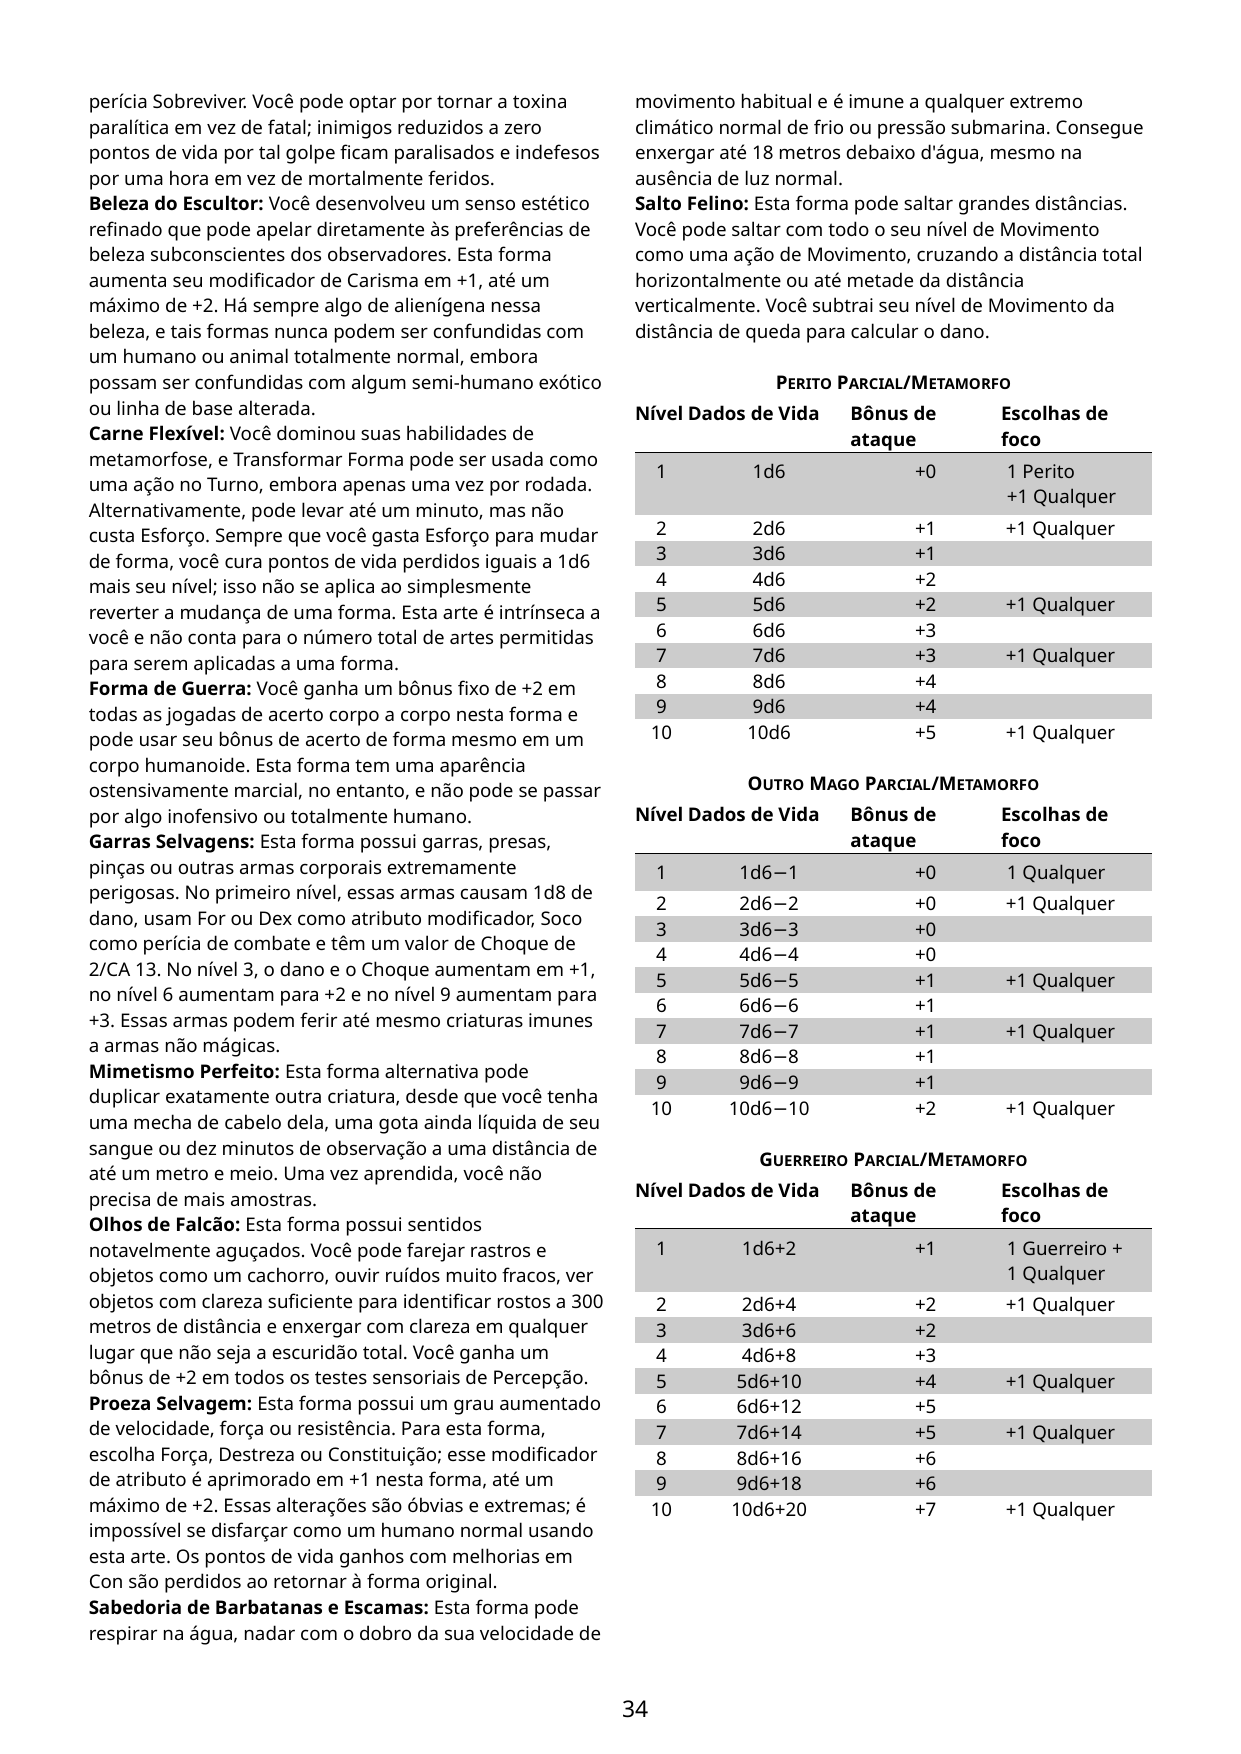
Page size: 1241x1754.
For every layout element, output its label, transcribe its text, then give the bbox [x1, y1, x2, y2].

table_cell +1 Qualquer [1001, 592, 1152, 617]
table_cell +0 [850, 854, 1001, 891]
table_cell +1 Qualquer [1001, 1419, 1152, 1445]
table_cell [1001, 1445, 1152, 1470]
table_cell 1 [635, 854, 688, 891]
table_cell 4 [635, 942, 688, 967]
table_cell 7d6−7 [688, 1018, 850, 1044]
table_cell 3d6 [688, 541, 850, 566]
table_cell 2 [635, 891, 688, 916]
text Proeza Selvagem: Esta forma possui um grau aumentado de velocidade, força ou resistência. Para esta forma, escolha Força, Destreza ou Constituição; esse modificador de atributo é aprimorado em +1 nesta forma, até um máximo de +2. Essas alterações são óbvias e extremas; é impossível se disfarçar como um humano normal usando esta arte. Os pontos de vida ganhos com melhorias em Con são perdidos ao retornar à forma original. [88, 1390, 605, 1594]
table_cell 3d6−3 [688, 916, 850, 942]
table_cell 6d6 [688, 617, 850, 643]
table_cell +5 [850, 719, 1001, 745]
table_cell [1001, 617, 1152, 643]
table_cell Dados de Vida [688, 802, 850, 853]
table_header Guerreiro Parcial/Metamorfo [635, 1146, 1152, 1177]
table_cell 6 [635, 1394, 688, 1419]
table_cell +2 [850, 1317, 1001, 1343]
table_cell 1 [635, 453, 688, 515]
table_cell +1 Qualquer [1001, 643, 1152, 668]
table_cell 5d6−5 [688, 967, 850, 993]
table_cell +1 [850, 1044, 1001, 1069]
table_cell +1 Qualquer [1001, 1368, 1152, 1394]
table_cell 10 [635, 1496, 688, 1521]
table_cell 7 [635, 1419, 688, 1445]
table_cell Escolhas de foco [1001, 802, 1152, 853]
table_cell +1 [850, 541, 1001, 566]
table_cell 9d6−9 [688, 1069, 850, 1095]
table_cell 2 [635, 1292, 688, 1317]
text Garras Selvagens: Esta forma possui garras, presas, pinças ou outras armas corporais extremamente perigosas. No primeiro nível, essas armas causam 1d8 de dano, usam For ou Dex como atributo modificador, Soco como perícia de combate e têm um valor de Choque de 2/CA 13. No nível 3, o dano e o Choque aumentam em +1, no nível 6 aumentam para +2 e no nível 9 aumentam para +3. Essas armas podem ferir até mesmo criaturas imunes a armas não mágicas. [88, 829, 605, 1058]
table_header Outro Mago Parcial/Metamorfo [635, 770, 1152, 802]
table_cell [1001, 566, 1152, 592]
table_cell 1 [635, 1229, 688, 1292]
table_cell 9 [635, 1069, 688, 1095]
table_cell 9d6 [688, 694, 850, 719]
table_cell +3 [850, 643, 1001, 668]
table_cell 10d6−10 [688, 1095, 850, 1120]
table_cell 1 Qualquer [1001, 854, 1152, 891]
table_cell 5d6+10 [688, 1368, 850, 1394]
table_cell 9d6+18 [688, 1470, 850, 1496]
table_cell 2d6−2 [688, 891, 850, 916]
table_cell 2d6 [688, 515, 850, 541]
table_cell Bônus de ataque [850, 802, 1001, 853]
table_cell 1d6−1 [688, 854, 850, 891]
table_cell Dados de Vida [688, 1177, 850, 1228]
table_cell +1 [850, 967, 1001, 993]
table_cell +0 [850, 453, 1001, 515]
table_cell Nível [635, 1177, 688, 1228]
table_cell 1 Guerreiro + 1 Qualquer [1001, 1229, 1152, 1292]
table_cell Dados de Vida [688, 401, 850, 452]
table_cell +4 [850, 668, 1001, 694]
table_cell +2 [850, 1292, 1001, 1317]
table_cell 8 [635, 668, 688, 694]
table_cell Bônus de ataque [850, 401, 1001, 452]
table_cell +4 [850, 694, 1001, 719]
table_cell [1001, 1044, 1152, 1069]
table_cell 1d6 [688, 453, 850, 515]
table_cell +1 [850, 1069, 1001, 1095]
text Olhos de Falcão: Esta forma possui sentidos notavelmente aguçados. Você pode farejar rastros e objetos como um cachorro, ouvir ruídos muito fracos, ver objetos com clareza suficiente para identificar rostos a 300 metros de distância e enxergar com clareza em qualquer lugar que não seja a escuridão total. Você ganha um bônus de +2 em todos os testes sensoriais de Percepção. [88, 1211, 605, 1390]
table_cell 8 [635, 1445, 688, 1470]
table_cell Bônus de ataque [850, 1177, 1001, 1228]
table_cell Nível [635, 802, 688, 853]
table_cell 8d6 [688, 668, 850, 694]
table_cell 8d6−8 [688, 1044, 850, 1069]
table_cell 3d6+6 [688, 1317, 850, 1343]
table_cell 4 [635, 1343, 688, 1368]
table_cell +2 [850, 566, 1001, 592]
table_cell [1001, 942, 1152, 967]
table_cell 9 [635, 1470, 688, 1496]
text Salto Felino: Esta forma pode saltar grandes distâncias. Você pode saltar com todo o seu nível de Movimento como uma ação de Movimento, cruzando a distância total horizontalmente ou até metade da distância verticalmente. Você subtrai seu nível de Movimento da distância de queda para calcular o dano. [635, 191, 1152, 344]
table_header Perito Parcial/Metamorfo [635, 369, 1152, 401]
table_cell +3 [850, 1343, 1001, 1368]
table_cell 2 [635, 515, 688, 541]
table_cell [1001, 541, 1152, 566]
text movimento habitual e é imune a qualquer extremo climático normal de frio ou pressão submarina. Consegue enxergar até 18 metros debaixo d'água, mesmo na ausência de luz normal. [635, 88, 1152, 191]
table_cell 1d6+2 [688, 1229, 850, 1292]
table_cell 1 Perito +1 Qualquer [1001, 453, 1152, 515]
table_cell +1 [850, 515, 1001, 541]
table_cell 3 [635, 1317, 688, 1343]
table_cell 7d6 [688, 643, 850, 668]
text perícia Sobreviver. Você pode optar por tornar a toxina paralítica em vez de fatal; inimigos reduzidos a zero pontos de vida por tal golpe ficam paralisados ​​e indefesos por uma hora em vez de mortalmente feridos. [88, 88, 605, 191]
table_cell 2d6+4 [688, 1292, 850, 1317]
table_cell +5 [850, 1419, 1001, 1445]
table_cell +1 [850, 1229, 1001, 1292]
table_cell 3 [635, 916, 688, 942]
table_cell 4d6 [688, 566, 850, 592]
table_cell +1 Qualquer [1001, 1292, 1152, 1317]
table_cell +1 [850, 993, 1001, 1018]
text Beleza do Escultor: Você desenvolveu um senso estético refinado que pode apelar diretamente às preferências de beleza subconscientes dos observadores. Esta forma aumenta seu modificador de Carisma em +1, até um máximo de +2. Há sempre algo de alienígena nessa beleza, e tais formas nunca podem ser confundidas com um humano ou animal totalmente normal, embora possam ser confundidas com algum semi-humano exótico ou linha de base alterada. [88, 191, 605, 420]
table_cell 6d6−6 [688, 993, 850, 1018]
table_cell [1001, 668, 1152, 694]
table_cell +1 Qualquer [1001, 891, 1152, 916]
table_cell +4 [850, 1368, 1001, 1394]
table_cell 10 [635, 719, 688, 745]
table_cell [1001, 694, 1152, 719]
table_cell Escolhas de foco [1001, 1177, 1152, 1228]
table_cell 9 [635, 694, 688, 719]
table_cell 10d6+20 [688, 1496, 850, 1521]
table_cell +6 [850, 1470, 1001, 1496]
table_cell 6 [635, 617, 688, 643]
table_cell 7 [635, 1018, 688, 1044]
table_cell 8d6+16 [688, 1445, 850, 1470]
table_cell +1 Qualquer [1001, 967, 1152, 993]
table_cell 5 [635, 1368, 688, 1394]
table_cell [1001, 1394, 1152, 1419]
table_cell +6 [850, 1445, 1001, 1470]
table_cell [1001, 1317, 1152, 1343]
table_cell 4d6−4 [688, 942, 850, 967]
table_cell 5d6 [688, 592, 850, 617]
table_cell +1 Qualquer [1001, 719, 1152, 745]
table_cell 4 [635, 566, 688, 592]
table_cell [1001, 1343, 1152, 1368]
table_cell 3 [635, 541, 688, 566]
table_cell 10d6 [688, 719, 850, 745]
table_cell +0 [850, 891, 1001, 916]
table_cell 5 [635, 967, 688, 993]
table_cell +1 [850, 1018, 1001, 1044]
table_cell 10 [635, 1095, 688, 1120]
table_cell 4d6+8 [688, 1343, 850, 1368]
table_cell +1 Qualquer [1001, 1496, 1152, 1521]
text Forma de Guerra: Você ganha um bônus fixo de +2 em todas as jogadas de acerto corpo a corpo nesta forma e pode usar seu bônus de acerto de forma mesmo em um corpo humanoide. Esta forma tem uma aparência ostensivamente marcial, no entanto, e não pode se passar por algo inofensivo ou totalmente humano. [88, 676, 605, 829]
table_cell 8 [635, 1044, 688, 1069]
table_cell +2 [850, 1095, 1001, 1120]
table_cell [1001, 1470, 1152, 1496]
table_cell +1 Qualquer [1001, 1095, 1152, 1120]
table_cell 6 [635, 993, 688, 1018]
table_cell [1001, 1069, 1152, 1095]
table_cell Nível [635, 401, 688, 452]
table_cell +3 [850, 617, 1001, 643]
table_cell +5 [850, 1394, 1001, 1419]
table_cell 7d6+14 [688, 1419, 850, 1445]
table_cell +1 Qualquer [1001, 515, 1152, 541]
text Sabedoria de Barbatanas e Escamas: Esta forma pode respirar na água, nadar com o dobro da sua velocidade de [88, 1594, 605, 1645]
table_cell 6d6+12 [688, 1394, 850, 1419]
table_cell 7 [635, 643, 688, 668]
table_cell [1001, 916, 1152, 942]
table_cell +0 [850, 916, 1001, 942]
table_cell +7 [850, 1496, 1001, 1521]
table_cell Escolhas de foco [1001, 401, 1152, 452]
table_cell 5 [635, 592, 688, 617]
text Mimetismo Perfeito: Esta forma alternativa pode duplicar exatamente outra criatura, desde que você tenha uma mecha de cabelo dela, uma gota ainda líquida de seu sangue ou dez minutos de observação a uma distância de até um metro e meio. Uma vez aprendida, você não precisa de mais amostras. [88, 1058, 605, 1211]
table_cell [1001, 993, 1152, 1018]
table_cell +0 [850, 942, 1001, 967]
text Carne Flexível: Você dominou suas habilidades de metamorfose, e Transformar Forma pode ser usada como uma ação no Turno, embora apenas uma vez por rodada. Alternativamente, pode levar até um minuto, mas não custa Esforço. Sempre que você gasta Esforço para mudar de forma, você cura pontos de vida perdidos iguais a 1d6 mais seu nível; isso não se aplica ao simplesmente reverter a mudança de uma forma. Esta arte é intrínseca a você e não conta para o número total de artes permitidas para serem aplicadas a uma forma. [88, 420, 605, 676]
table_cell +1 Qualquer [1001, 1018, 1152, 1044]
table_cell +2 [850, 592, 1001, 617]
